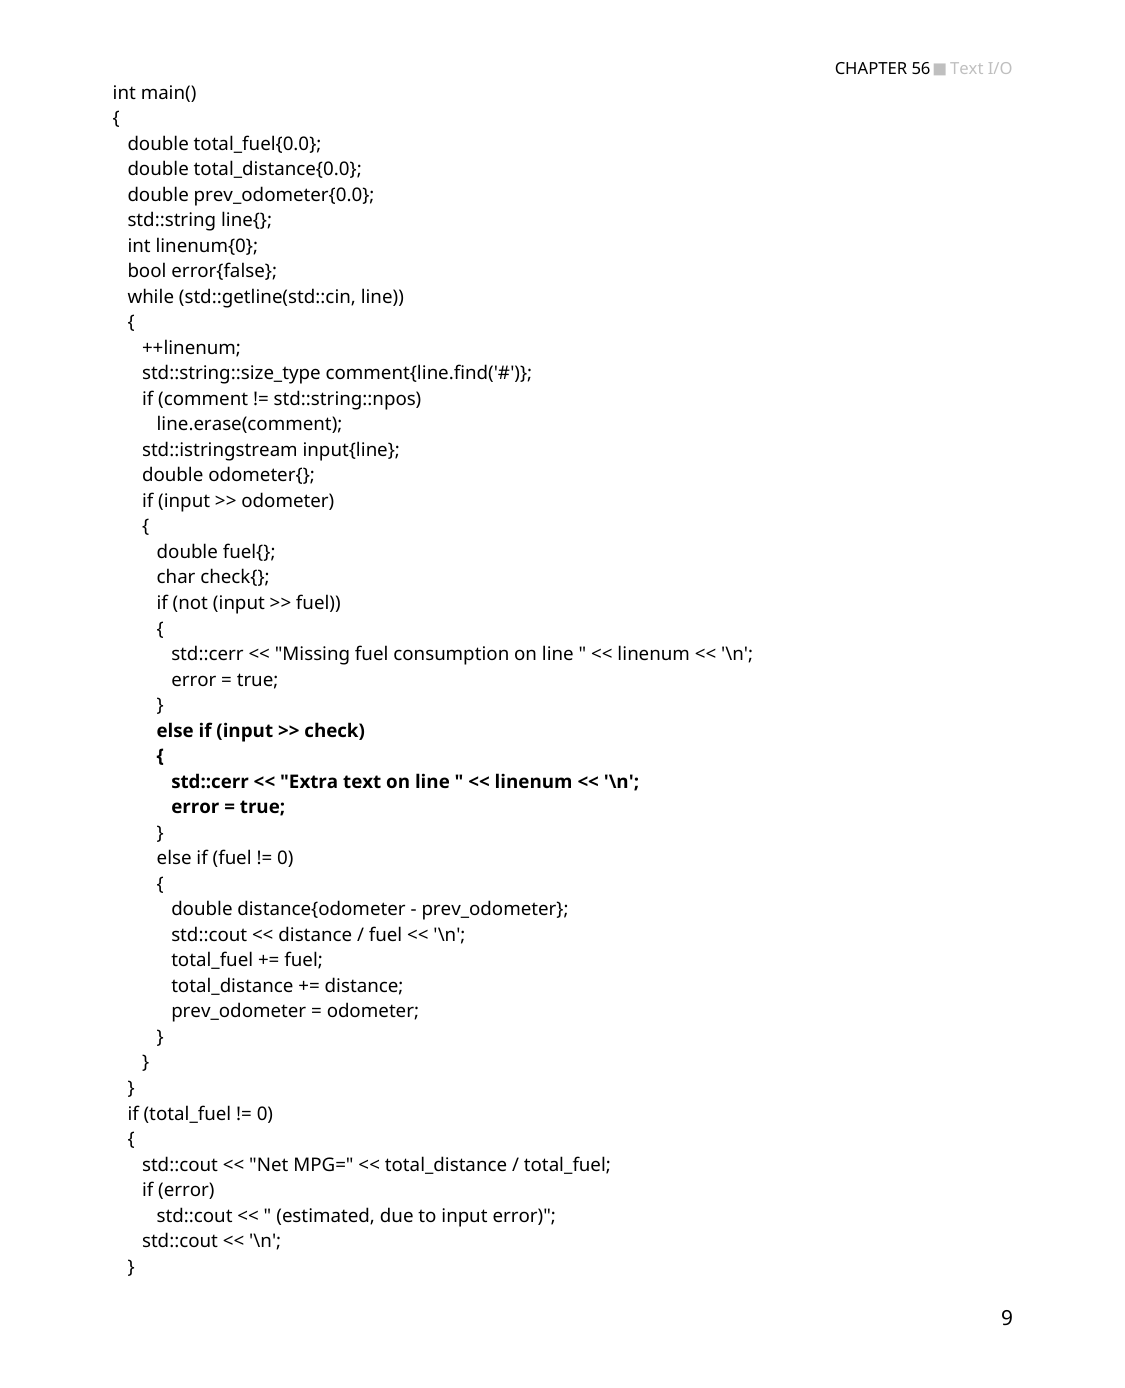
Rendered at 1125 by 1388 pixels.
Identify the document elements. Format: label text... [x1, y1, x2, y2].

text } [112, 1023, 1012, 1049]
text if (input >> odometer) [112, 487, 1012, 513]
text if (not (input >> fuel)) [112, 589, 1012, 615]
text { [112, 870, 1012, 896]
text else if (input >> check) [112, 717, 1012, 742]
text { [112, 104, 1012, 130]
text while (std::getline(std::cin, line)) [112, 283, 1012, 309]
text int main() [112, 79, 1012, 104]
text if (error) [112, 1176, 1012, 1202]
text total_fuel += fuel; [112, 947, 1012, 972]
text } [112, 819, 1012, 844]
text double odometer{}; [112, 462, 1012, 487]
text { [112, 513, 1012, 538]
text std::istringstream input{line}; [112, 436, 1012, 462]
text std::cout << '\n'; [112, 1227, 1012, 1253]
text line.erase(comment); [112, 411, 1012, 436]
text error = true; [112, 793, 1012, 819]
text total_distance += distance; [112, 972, 1012, 998]
text std::string::size_type comment{line.find('#')}; [112, 360, 1012, 385]
text { [112, 742, 1012, 768]
text double total_distance{0.0}; [112, 156, 1012, 181]
text std::string line{}; [112, 207, 1012, 232]
text if (comment != std::string::npos) [112, 385, 1012, 411]
text std::cout << " (estimated, due to input error)"; [112, 1202, 1012, 1227]
text bool error{false}; [112, 258, 1012, 283]
text std::cout << "Net MPG=" << total_distance / total_fuel; [112, 1151, 1012, 1176]
text } [112, 1074, 1012, 1100]
text } [112, 1049, 1012, 1074]
text if (total_fuel != 0) [112, 1100, 1012, 1125]
text char check{}; [112, 564, 1012, 589]
text else if (fuel != 0) [112, 844, 1012, 870]
text int linenum{0}; [112, 232, 1012, 258]
text std::cout << distance / fuel << '\n'; [112, 921, 1012, 947]
text double fuel{}; [112, 538, 1012, 564]
text double prev_odometer{0.0}; [112, 181, 1012, 207]
text error = true; [112, 666, 1012, 691]
text { [112, 615, 1012, 640]
text prev_odometer = odometer; [112, 998, 1012, 1023]
text ++linenum; [112, 334, 1012, 360]
text std::cerr << "Extra text on line " << linenum << '\n'; [112, 768, 1012, 793]
text double distance{odometer - prev_odometer}; [112, 896, 1012, 921]
text std::cerr << "Missing fuel consumption on line " << linenum << '\n'; [112, 640, 1012, 666]
text } [112, 691, 1012, 717]
text { [112, 1125, 1012, 1151]
text double total_fuel{0.0}; [112, 130, 1012, 156]
text { [112, 309, 1012, 334]
text } [112, 1253, 1012, 1278]
